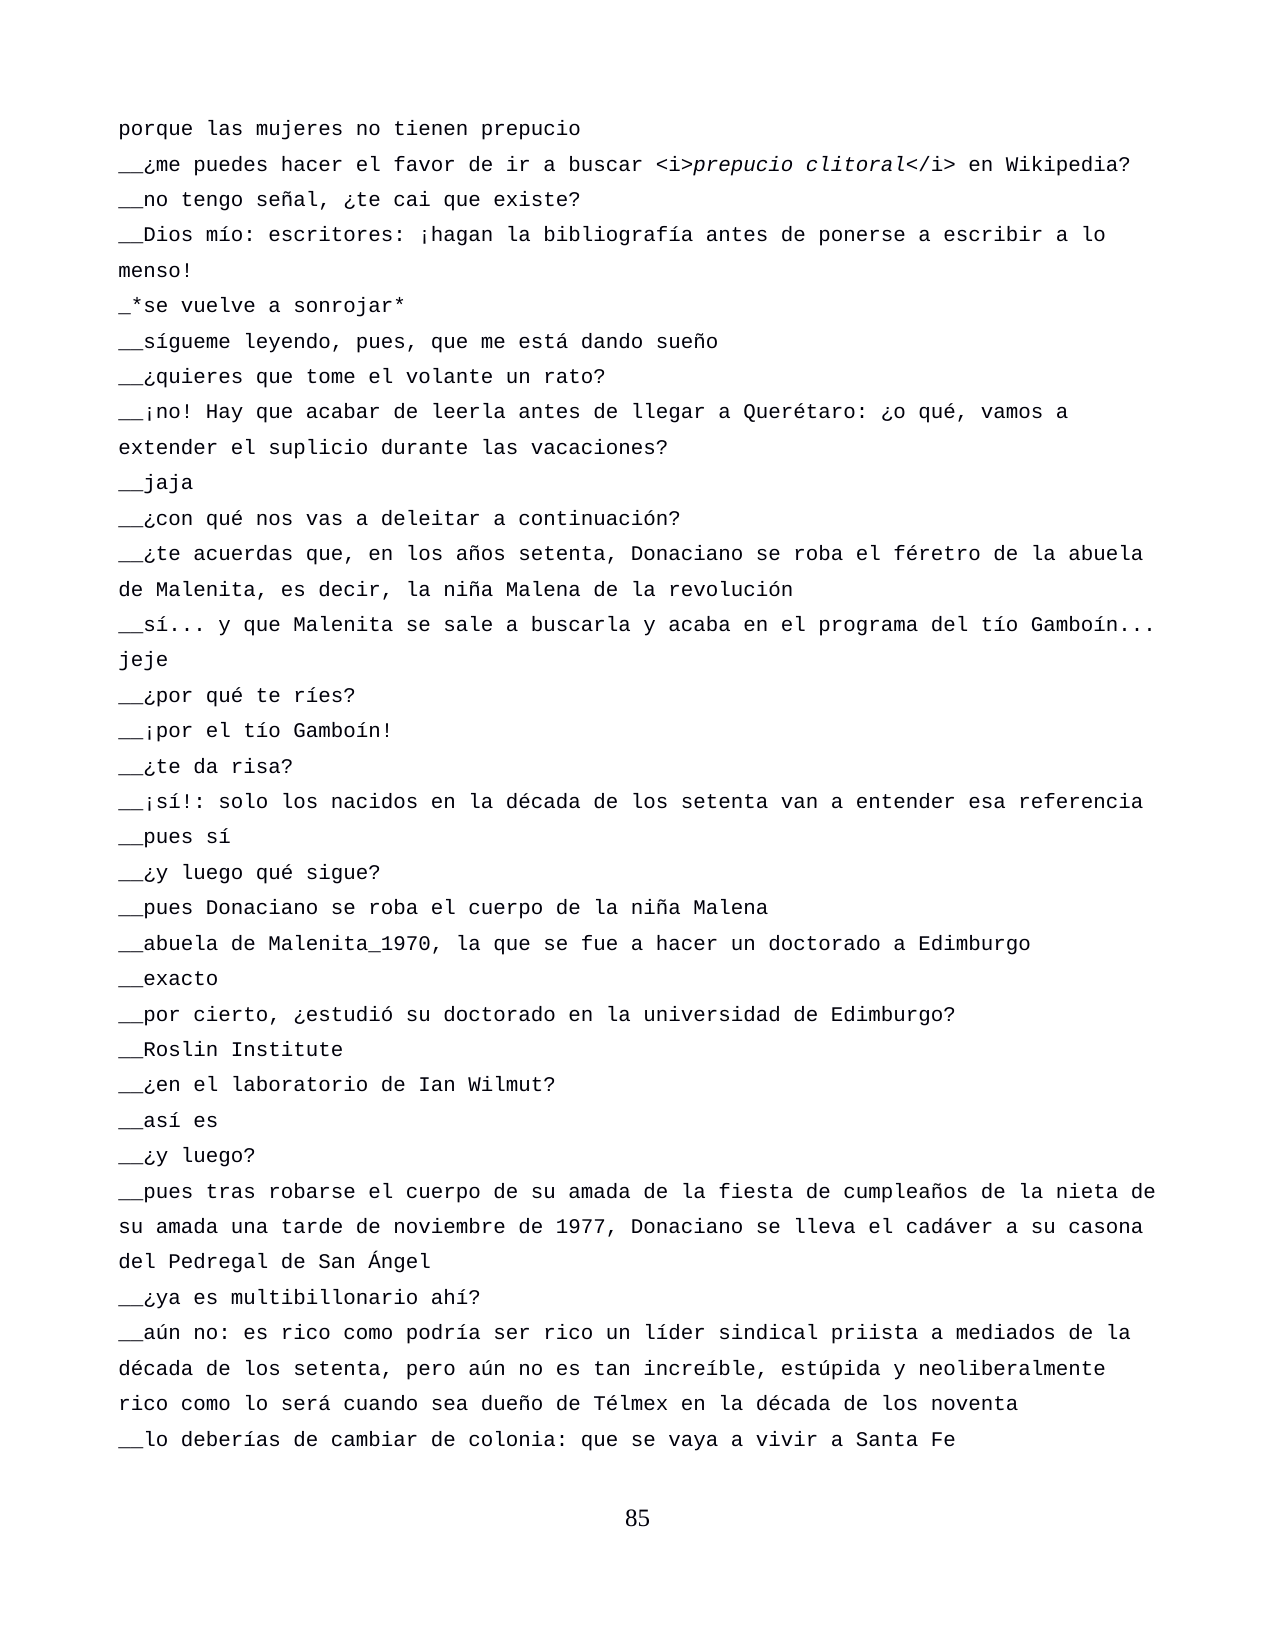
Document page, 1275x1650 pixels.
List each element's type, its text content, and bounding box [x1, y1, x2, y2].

text __¿quieres que tome el volante un rato? [118, 366, 1157, 390]
text __¡no! Hay que acabar de leerla antes de llegar a Querétaro: ¿o qué, vamos a extender el suplicio durante las vacaciones? [118, 401, 1157, 461]
text __¿con qué nos vas a deleitar a continuación? [118, 508, 1157, 531]
text __lo deberías de cambiar de colonia: que se vaya a vivir a Santa Fe [118, 1428, 1157, 1452]
text __Dios mío: escritores: ¡hagan la bibliografía antes de ponerse a escribir a lo menso! [118, 224, 1157, 283]
text __pues Donaciano se roba el cuerpo de la niña Malena [118, 897, 1157, 921]
text __pues sí [118, 826, 1157, 850]
text porque las mujeres no tienen prepucio [118, 118, 1157, 142]
text __sígueme leyendo, pues, que me está dando sueño [118, 331, 1157, 354]
text __jaja [118, 472, 1157, 496]
text __abuela de Malenita_1970, la que se fue a hacer un doctorado a Edimburgo [118, 933, 1157, 956]
text __aún no: es rico como podría ser rico un líder sindical priista a mediados de la década de los setenta, pero aún no es tan increíble, estúpida y neoliberalmente rico como lo será cuando sea dueño de Télmex en la década de los noventa [118, 1322, 1157, 1417]
text __¿ya es multibillonario ahí? [118, 1287, 1157, 1311]
text __pues tras robarse el cuerpo de su amada de la fiesta de cumpleaños de la nieta de su amada una tarde de noviembre de 1977, Donaciano se lleva el cadáver a su casona del Pedregal de San Ángel [118, 1181, 1157, 1275]
text __¿en el laboratorio de Ian Wilmut? [118, 1074, 1157, 1098]
text __¿y luego? [118, 1145, 1157, 1169]
text __¿por qué te ríes? [118, 685, 1157, 708]
text __¡sí!: solo los nacidos en la década de los setenta van a entender esa referencia [118, 791, 1157, 815]
text __¿te da risa? [118, 756, 1157, 779]
text __sí... y que Malenita se sale a buscarla y acaba en el programa del tío Gamboín... jeje [118, 614, 1157, 673]
text __Roslin Institute [118, 1039, 1157, 1063]
text __no tengo señal, ¿te cai que existe? [118, 189, 1157, 213]
text __¿te acuerdas que, en los años setenta, Donaciano se roba el féretro de la abuela de Malenita, es decir, la niña Malena de la revolución [118, 543, 1157, 602]
text __¿y luego qué sigue? [118, 862, 1157, 886]
text __por cierto, ¿estudió su doctorado en la universidad de Edimburgo? [118, 1003, 1157, 1027]
text __¿me puedes hacer el favor de ir a buscar <i>prepucio clitoral</i> en Wikipedia? [118, 153, 1157, 177]
text _*se vuelve a sonrojar* [118, 295, 1157, 319]
text __así es [118, 1110, 1157, 1133]
text __exacto [118, 968, 1157, 992]
text __¡por el tío Gamboín! [118, 720, 1157, 744]
